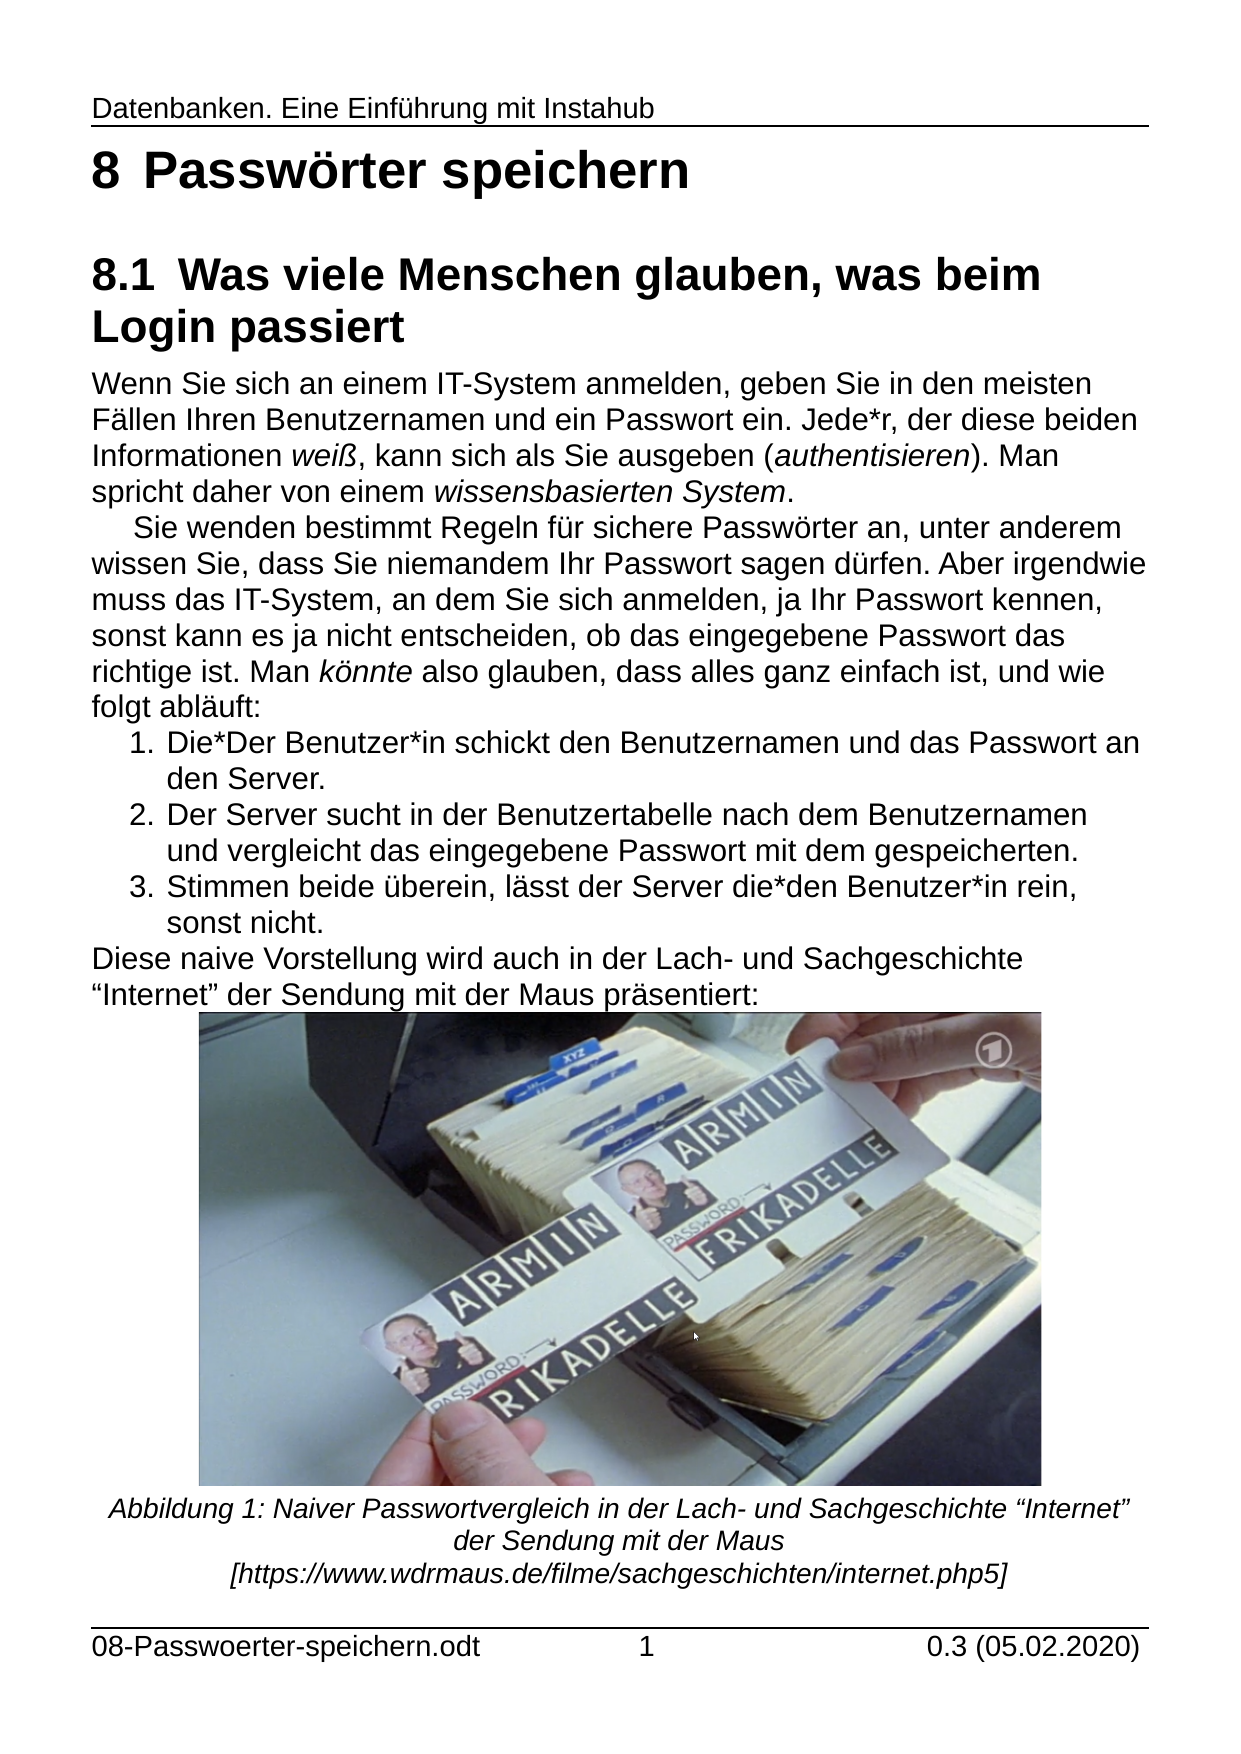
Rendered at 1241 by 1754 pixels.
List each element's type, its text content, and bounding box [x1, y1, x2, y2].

text Sie wenden bestimmt Regeln für sichere Passwörter an, unter anderem wissen Sie, dass Sie niemandem Ihr Passwort sagen dürfen. Aber irgendwie muss das IT-System, an dem Sie sich anmelden, ja Ihr Passwort kennen, sonst kann es ja nicht entscheiden, ob das eingegebene Passwort das richtige ist. Man könnte also glauben, dass alles ganz einfach ist, und wie folgt abläuft: [91, 509, 1149, 724]
text Diese naive Vorstellung wird auch in der Lach- und Sachgeschichte “Internet” der Sendung mit der Maus präsentiert: [91, 940, 1149, 1012]
subtitle Passwörter speichern [91, 139, 1149, 199]
subtitle Was viele Menschen glauben, was beim Login passiert [91, 247, 1149, 353]
picture [198, 1012, 1042, 1486]
text Abbildung 1: Naiver Passwortvergleich in der Lach- und Sachgeschichte “Internet” der Sendung mit der Maus [https://www.wdrmaus.de/filme/sachgeschichten/internet.php5] [91, 1492, 1149, 1589]
list Die*Der Benutzer*in schickt den Benutzernamen und das Passwort an den Server. [129, 724, 1149, 796]
list Der Server sucht in der Benutzertabelle nach dem Benutzernamen und vergleicht das eingegebene Passwort mit dem gespeicherten. [129, 796, 1149, 868]
text Wenn Sie sich an einem IT-System anmelden, geben Sie in den meisten Fällen Ihren Benutzernamen und ein Passwort ein. Jede*r, der diese beiden Informationen weiß, kann sich als Sie ausgeben (authentisieren). Man spricht daher von einem wissensbasierten System. [91, 365, 1149, 509]
list Stimmen beide überein, lässt der Server die*den Benutzer*in rein, sonst nicht. [129, 868, 1149, 940]
